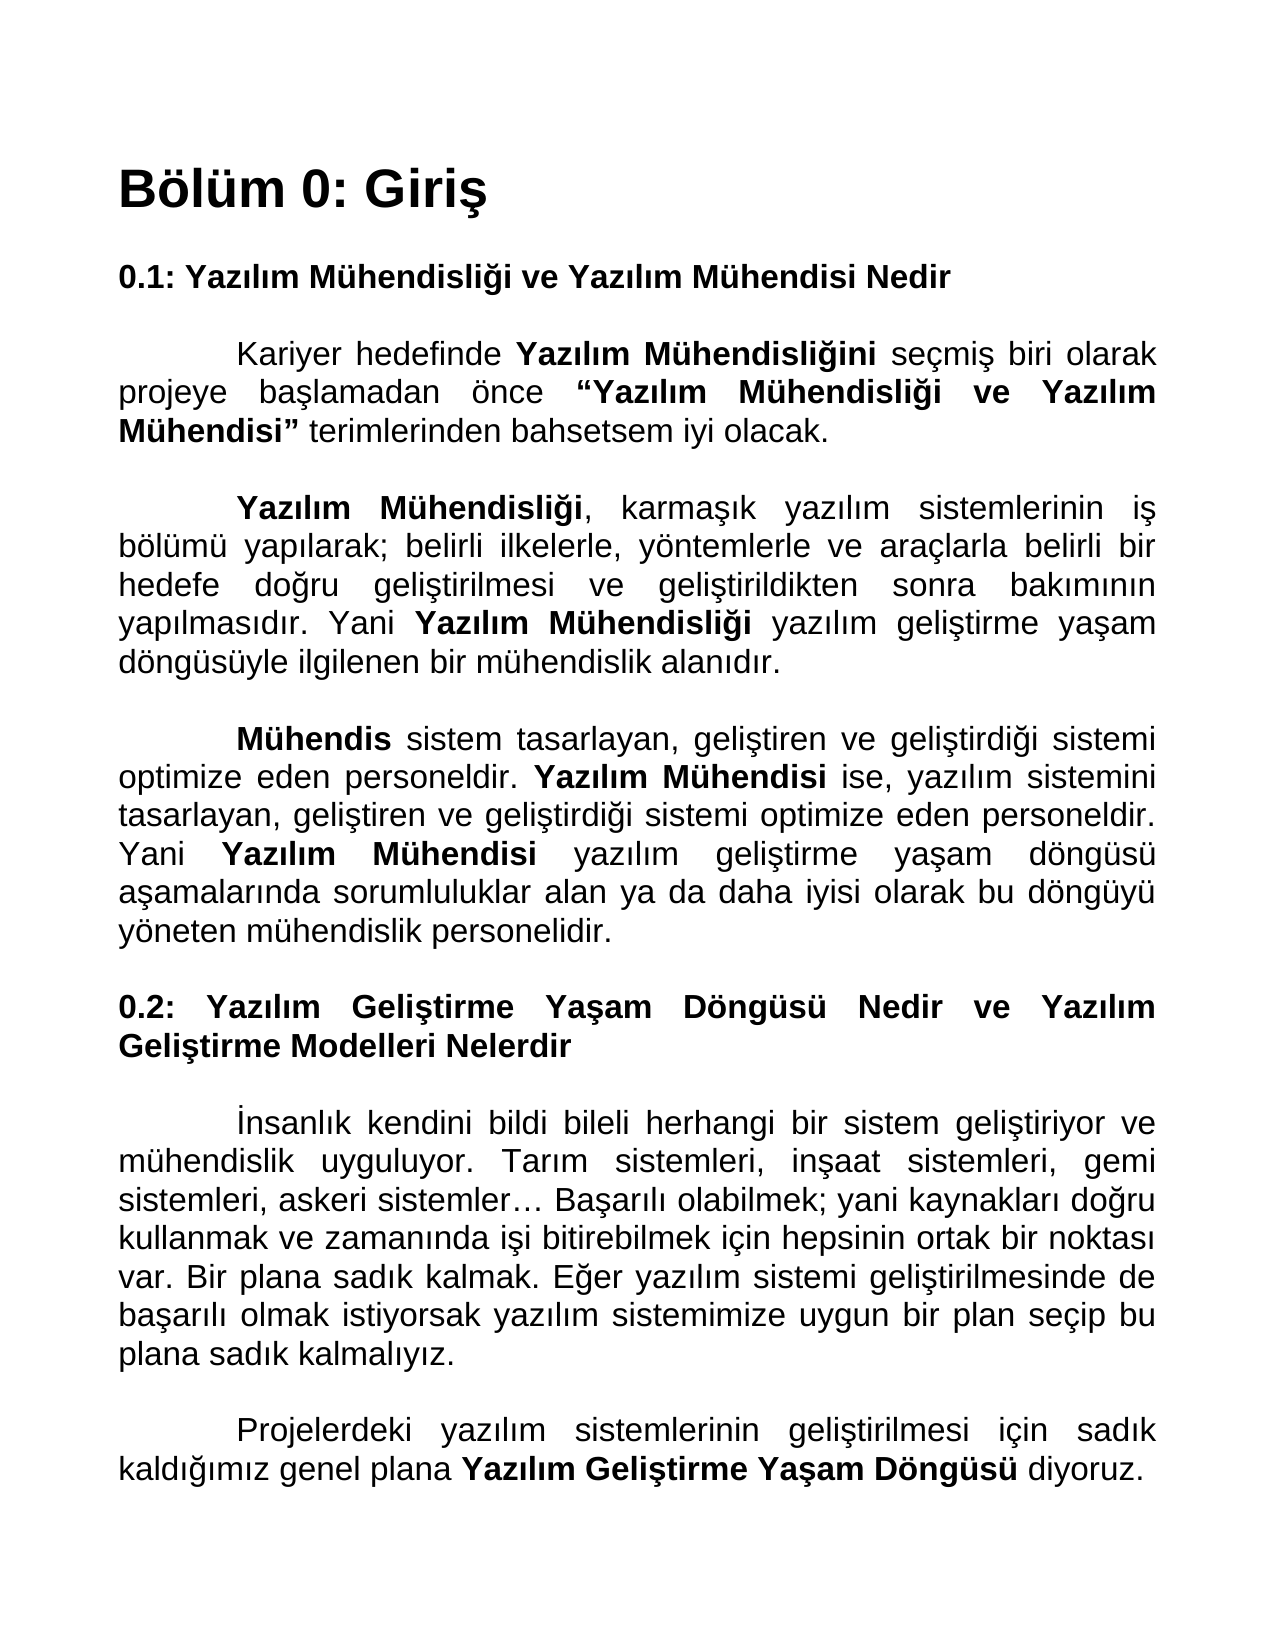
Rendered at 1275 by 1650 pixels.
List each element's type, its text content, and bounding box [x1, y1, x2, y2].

text 0.2: Yazılım Geliştirme Yaşam Döngüsü Nedir ve Yazılım Geliştirme Modelleri Nelerdir [118, 988, 1157, 1064]
text Bölüm 0: Giriş [118, 157, 1157, 219]
text 0.1: Yazılım Mühendisliği ve Yazılım Mühendisi Nedir [118, 257, 1157, 296]
text Kariyer hedefinde Yazılım Mühendisliğini seçmiş biri olarak projeye başlamadan önce “Yazılım Mühendisliği ve Yazılım Mühendisi” terimlerinden bahsetsem iyi olacak. [118, 334, 1157, 449]
text Projelerdeki yazılım sistemlerinin geliştirilmesi için sadık kaldığımız genel plana Yazılım Geliştirme Yaşam Döngüsü diyoruz. [118, 1410, 1157, 1487]
text İnsanlık kendini bildi bileli herhangi bir sistem geliştiriyor ve mühendislik uyguluyor. Tarım sistemleri, inşaat sistemleri, gemi sistemleri, askeri sistemler… Başarılı olabilmek; yani kaynakları doğru kullanmak ve zamanında işi bitirebilmek için hepsinin ortak bir noktası var. Bir plana sadık kalmak. Eğer yazılım sistemi geliştirilmesinde de başarılı olmak istiyorsak yazılım sistemimize uygun bir plan seçip bu plana sadık kalmalıyız. [118, 1103, 1157, 1372]
text Mühendis sistem tasarlayan, geliştiren ve geliştirdiği sistemi optimize eden personeldir. Yazılım Mühendisi ise, yazılım sistemini tasarlayan, geliştiren ve geliştirdiği sistemi optimize eden personeldir. Yani Yazılım Mühendisi yazılım geliştirme yaşam döngüsü aşamalarında sorumluluklar alan ya da daha iyisi olarak bu döngüyü yöneten mühendislik personelidir. [118, 718, 1157, 949]
text Yazılım Mühendisliği, karmaşık yazılım sistemlerinin iş bölümü yapılarak; belirli ilkelerle, yöntemlerle ve araçlarla belirli bir hedefe doğru geliştirilmesi ve geliştirildikten sonra bakımının yapılmasıdır. Yani Yazılım Mühendisliği yazılım geliştirme yaşam döngüsüyle ilgilenen bir mühendislik alanıdır. [118, 488, 1157, 680]
